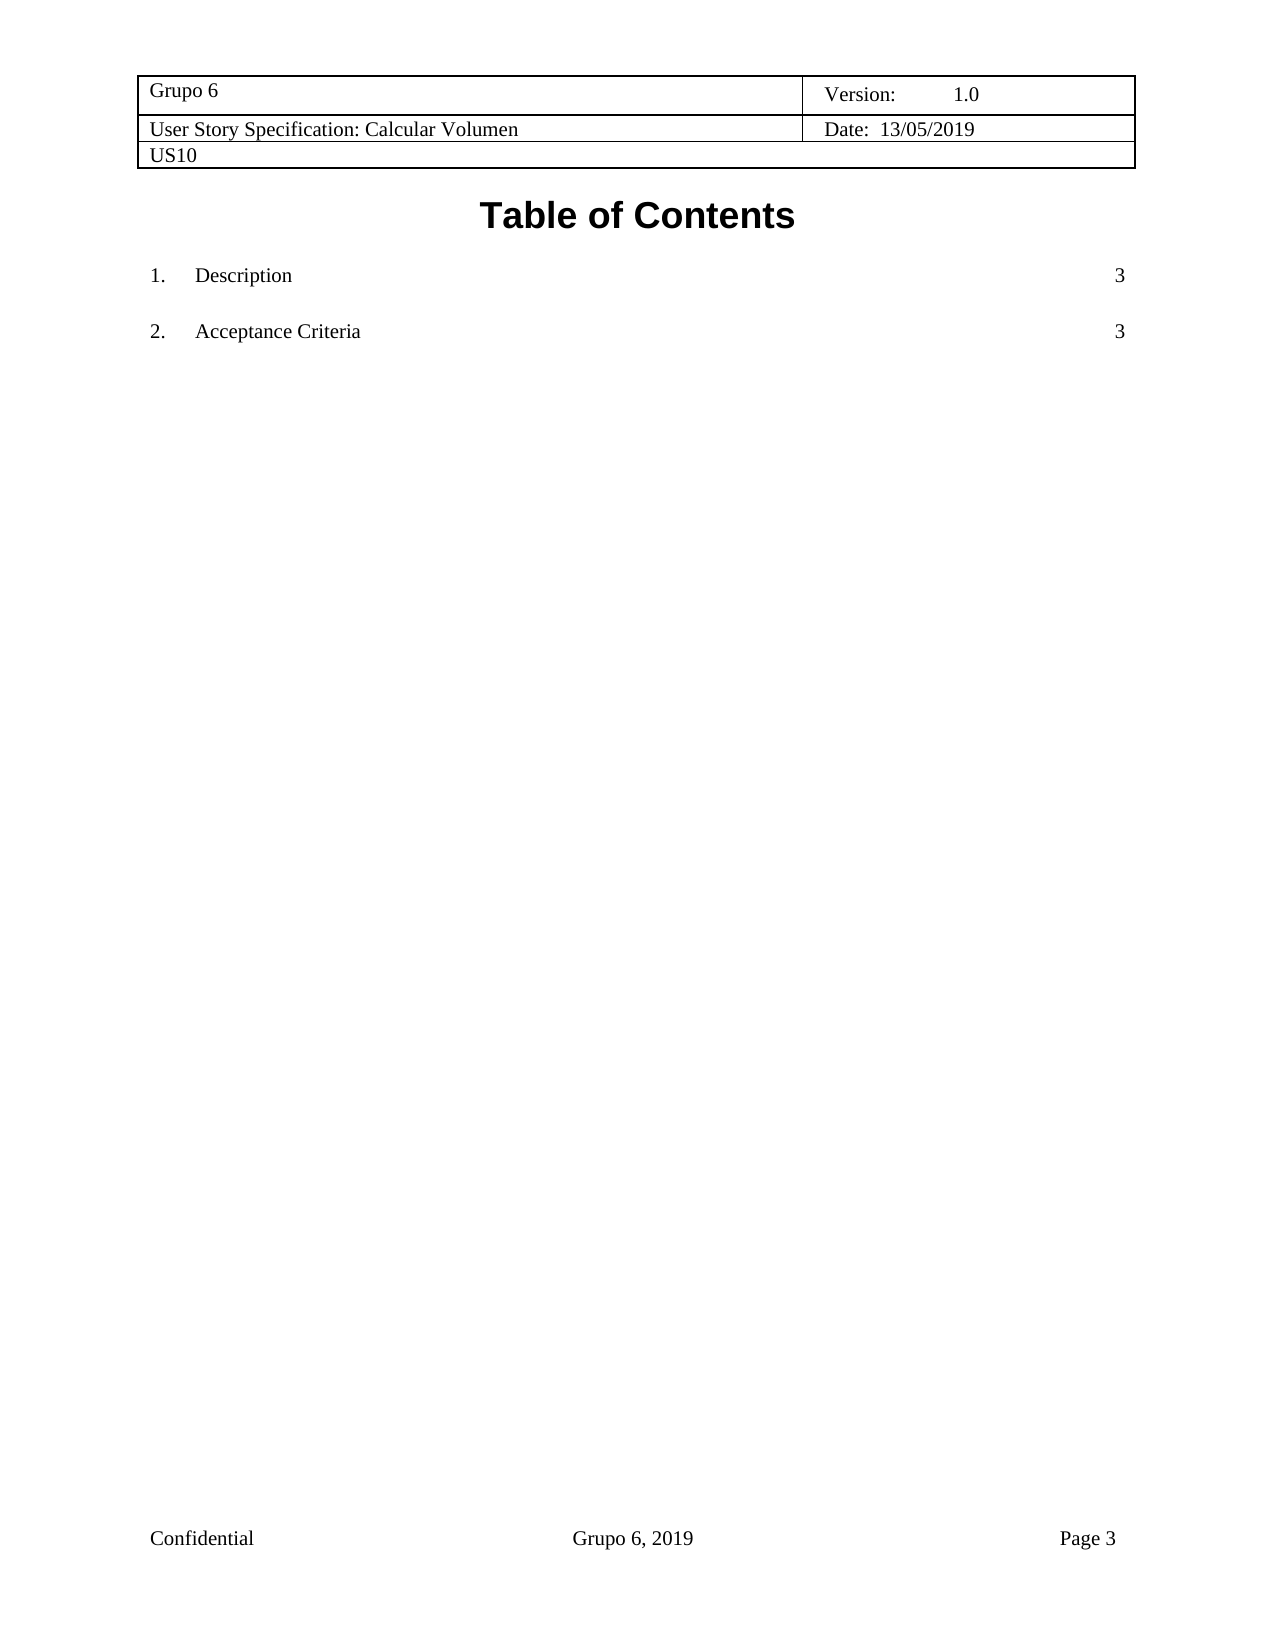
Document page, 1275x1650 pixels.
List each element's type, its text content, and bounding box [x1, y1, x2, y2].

text 1. Description 3 [150, 262, 1050, 287]
text 2. Acceptance Criteria 3 [150, 318, 1050, 343]
subtitle Table of Contents [150, 194, 1125, 237]
